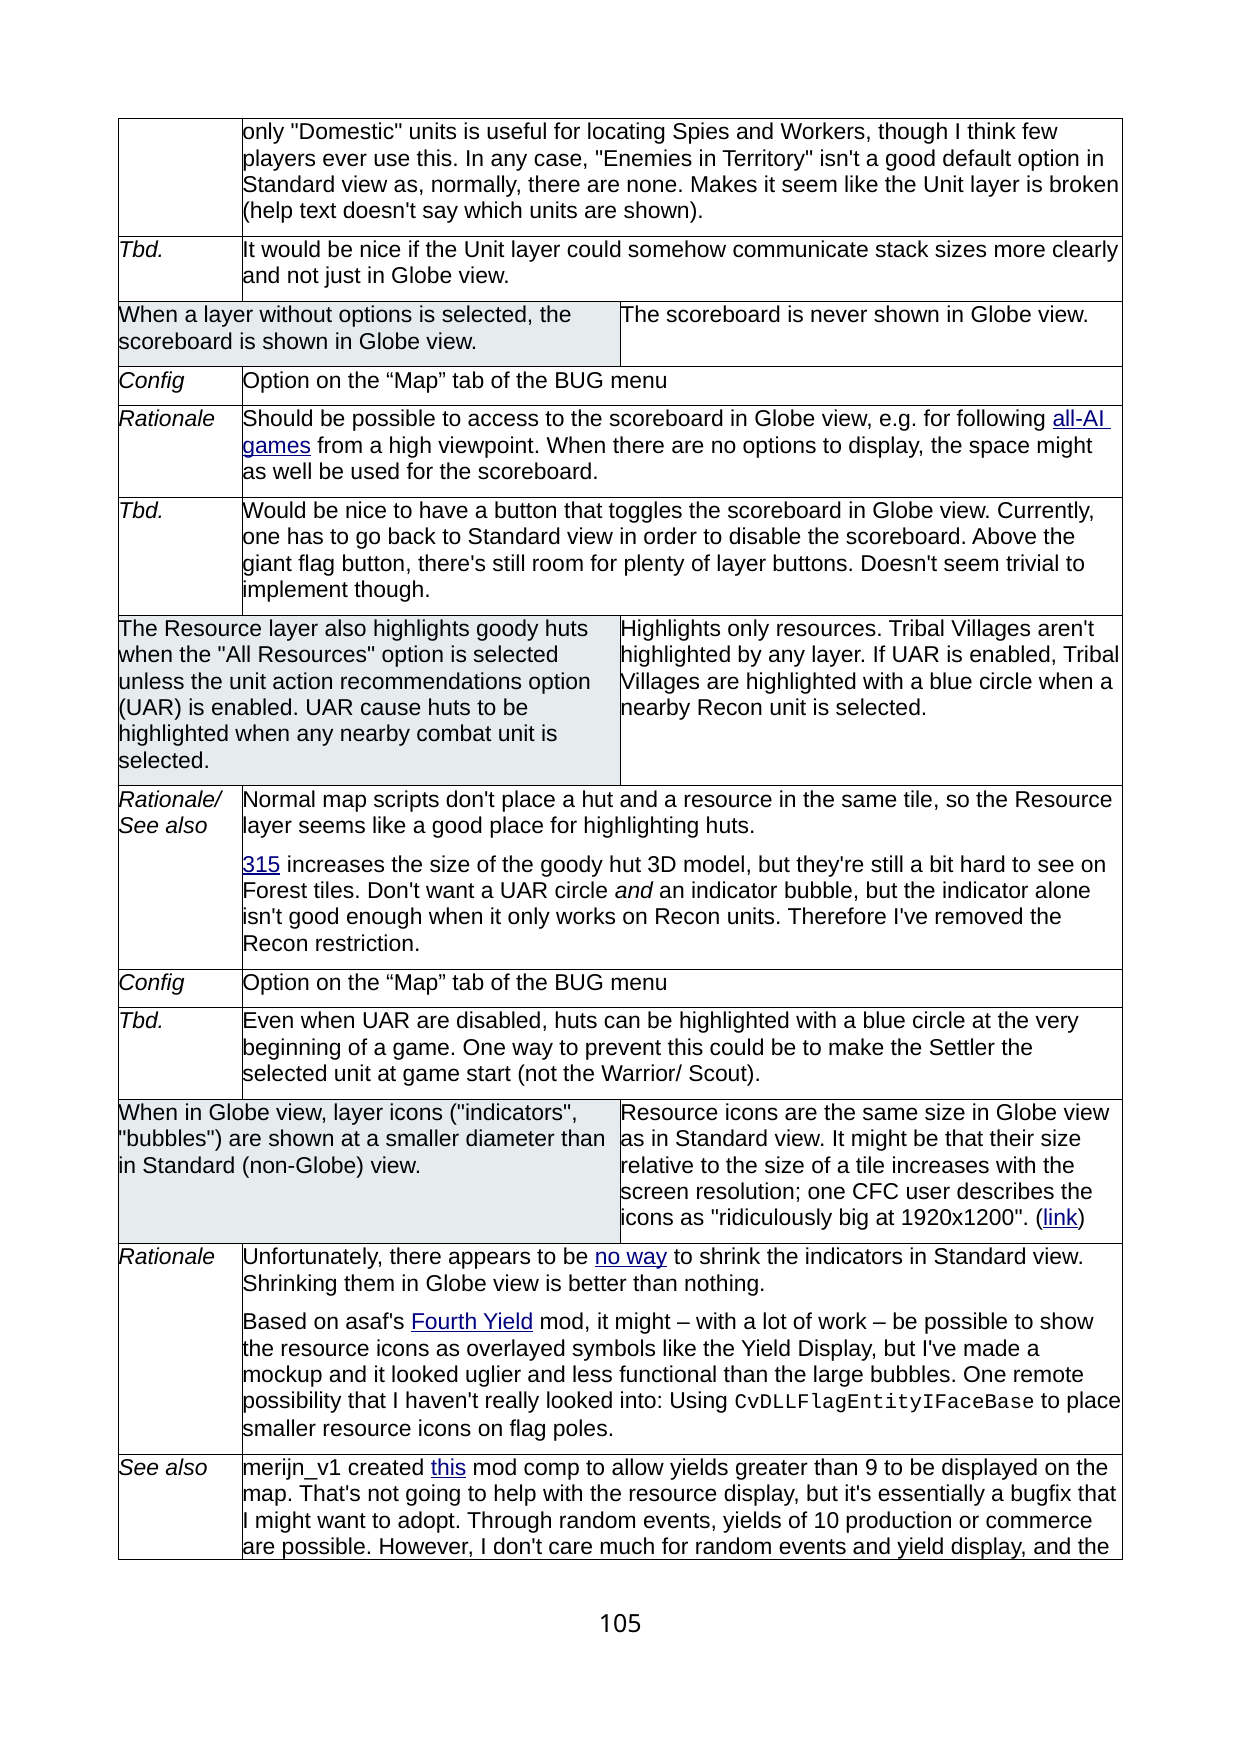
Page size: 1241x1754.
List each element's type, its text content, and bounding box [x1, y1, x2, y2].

table_cell Unfortunately, there appears to be no way to shrink the indicators in Standard view. Shrinking them in Globe view is better than nothing. Based on asaf's Fourth Yield mod, it might – with a lot of work – be possible to show the resource icons as overlayed symbols like the Yield Display, but I've made a mockup and it looked uglier and less functional than the large bubbles. One remote possibility that I haven't really looked into: Using CvDLLFlagEntityIFaceBase to place smaller resource icons on flag poles. [243, 1244, 1122, 1454]
table_cell [119, 119, 242, 236]
table_cell Option on the “Map” tab of the BUG menu [243, 970, 1122, 1007]
table_cell Highlights only resources. Tribal Villages aren't highlighted by any layer. If UAR is enabled, Tribal Villages are highlighted with a blue circle when a nearby Recon unit is selected. [621, 616, 1122, 785]
table_cell Should be possible to access to the scoreboard in Globe view, e.g. for following all-AI games from a high viewpoint. When there are no options to display, the space might as well be used for the scoreboard. [243, 406, 1122, 497]
table_cell Rationale [119, 1244, 242, 1454]
table_cell Tbd. [119, 237, 242, 301]
table_cell Normal map scripts don't place a hut and a resource in the same tile, so the Resource layer seems like a good place for highlighting huts. 315 increases the size of the goody hut 3D model, but they're still a bit hard to see on Forest tiles. Don't want a UAR circle and an indicator bubble, but the indicator alone isn't good enough when it only works on Recon units. Therefore I've removed the Recon restriction. [243, 786, 1122, 968]
table_cell Would be nice to have a button that toggles the scoreboard in Globe view. Currently, one has to go back to Standard view in order to disable the scoreboard. Above the giant flag button, there's still room for plenty of layer buttons. Doesn't seem trivial to implement though. [243, 498, 1122, 615]
table_cell only "Domestic" units is useful for locating Spies and Workers, though I think few players ever use this. In any case, "Enemies in Territory" isn't a good default option in Standard view as, normally, there are none. Makes it seem like the Unit layer is broken (help text doesn't say which units are shown). [243, 119, 1122, 236]
table_cell merijn_v1 created this mod comp to allow yields greater than 9 to be displayed on the map. That's not going to help with the resource display, but it's essentially a bugfix that I might want to adopt. Through random events, yields of 10 production or commerce are possible. However, I don't care much for random events and yield display, and the [243, 1455, 1122, 1559]
table_cell The Resource layer also highlights goody huts when the "All Resources" option is selected unless the unit action recommendations option (UAR) is enabled. UAR cause huts to be highlighted when any nearby combat unit is selected. [119, 616, 620, 785]
table_cell Resource icons are the same size in Globe view as in Standard view. It might be that their size relative to the size of a tile increases with the screen resolution; one CFC user describes the icons as "ridiculously big at 1920x1200". (link) [621, 1100, 1122, 1243]
table_cell It would be nice if the Unit layer could somehow communicate stack sizes more clearly and not just in Globe view. [243, 237, 1122, 301]
table_cell The scoreboard is never shown in Globe view. [621, 302, 1122, 366]
table_cell When a layer without options is selected, the scoreboard is shown in Globe view. [119, 302, 620, 366]
table_cell Even when UAR are disabled, huts can be highlighted with a blue circle at the very beginning of a game. One way to prevent this could be to make the Settler the selected unit at game start (not the Warrior/ Scout). [243, 1008, 1122, 1099]
table_cell Rationale/ See also [119, 786, 242, 968]
table_cell Config [119, 367, 242, 405]
table_cell Tbd. [119, 498, 242, 615]
table_cell When in Globe view, layer icons ("indicators", "bubbles") are shown at a smaller diameter than in Standard (non-Globe) view. [119, 1100, 620, 1243]
table_cell See also [119, 1455, 242, 1559]
table_cell Rationale [119, 406, 242, 497]
table_cell Option on the “Map” tab of the BUG menu [243, 367, 1122, 405]
table_cell Tbd. [119, 1008, 242, 1099]
table_cell Config [119, 970, 242, 1007]
